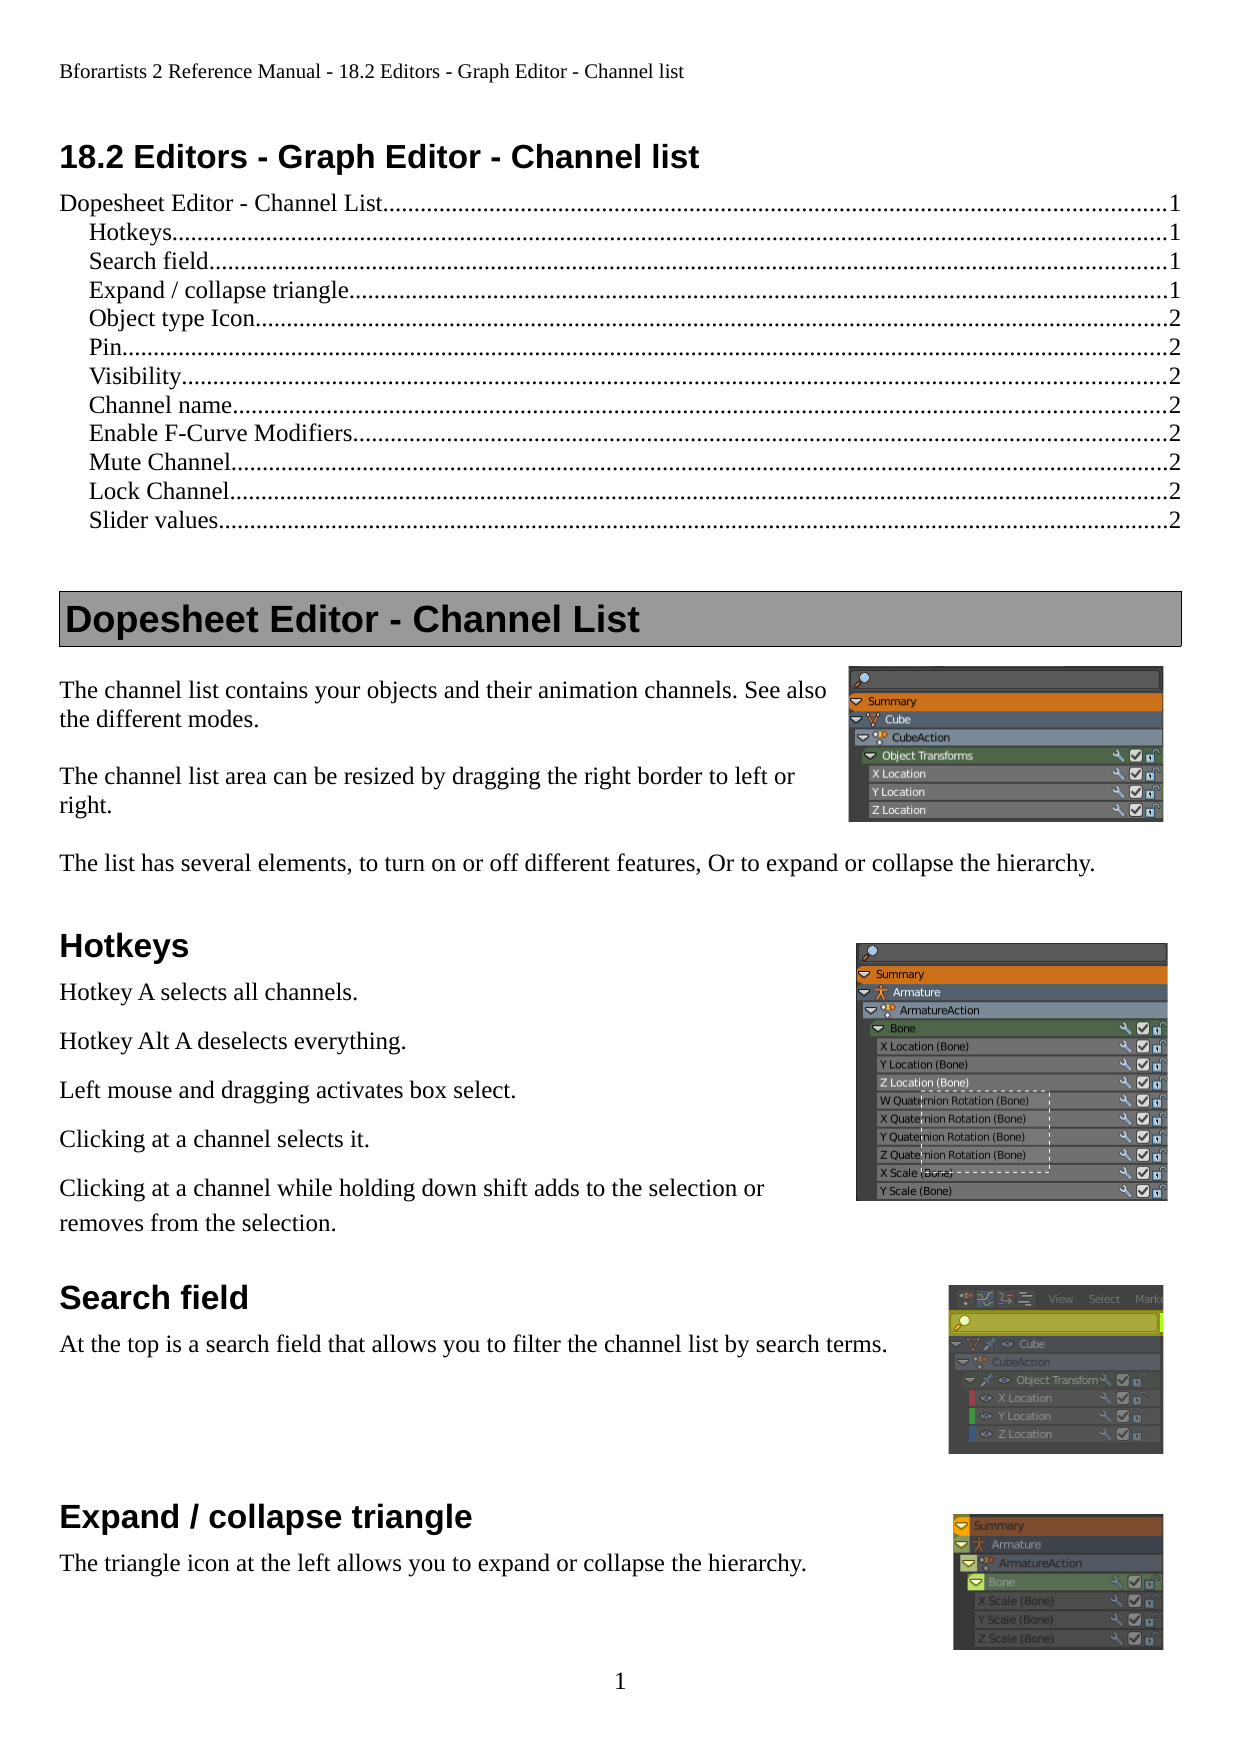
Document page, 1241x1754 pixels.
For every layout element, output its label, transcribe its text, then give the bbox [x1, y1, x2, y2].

text The triangle icon at the left allows you to expand or collapse the hierarchy. [59, 1548, 953, 1577]
text Clicking at a channel selects it. [59, 1124, 856, 1153]
text Clicking at a channel while holding down shift adds to the selection or removes from the selection. [59, 1173, 1181, 1237]
subtitle Expand / collapse triangle [59, 1497, 1181, 1536]
subtitle Hotkeys [59, 926, 1181, 964]
picture [953, 1514, 1164, 1650]
table_header Dopesheet Editor - Channel List [60, 592, 1181, 646]
text Object type Icon 2 [88, 303, 1181, 332]
picture [856, 943, 1168, 1201]
text The channel list contains your objects and their animation channels. See also the different modes. [59, 675, 848, 733]
text Lock Channel 2 [88, 476, 1181, 505]
text The list has several elements, to turn on or off different features, Or to expand or collapse the hierarchy. [59, 848, 1181, 876]
text Slider values 2 [88, 505, 1181, 533]
text At the top is a search field that allows you to filter the channel list by search terms. [59, 1329, 948, 1358]
text Enable F-Curve Modifiers 2 [88, 418, 1181, 447]
text The channel list area can be resized by dragging the right border to left or right. [59, 761, 848, 819]
text Hotkeys 1 [88, 217, 1181, 246]
text Channel name 2 [88, 390, 1181, 418]
text Pin 2 [88, 332, 1181, 361]
text Mute Channel 2 [88, 447, 1181, 476]
text Expand / collapse triangle 1 [88, 275, 1181, 303]
text Dopesheet Editor - Channel List 1 [59, 188, 1181, 217]
text Left mouse and dragging activates box select. [59, 1075, 856, 1104]
picture [948, 1285, 1164, 1454]
picture [848, 666, 1164, 822]
subtitle 18.2 Editors - Graph Editor - Channel list [59, 138, 1181, 176]
text Hotkey A selects all channels. [59, 977, 856, 1006]
subtitle Search field [59, 1278, 1181, 1316]
text Search field 1 [88, 246, 1181, 275]
text Hotkey Alt A deselects everything. [59, 1026, 856, 1055]
text Visibility 2 [88, 361, 1181, 390]
